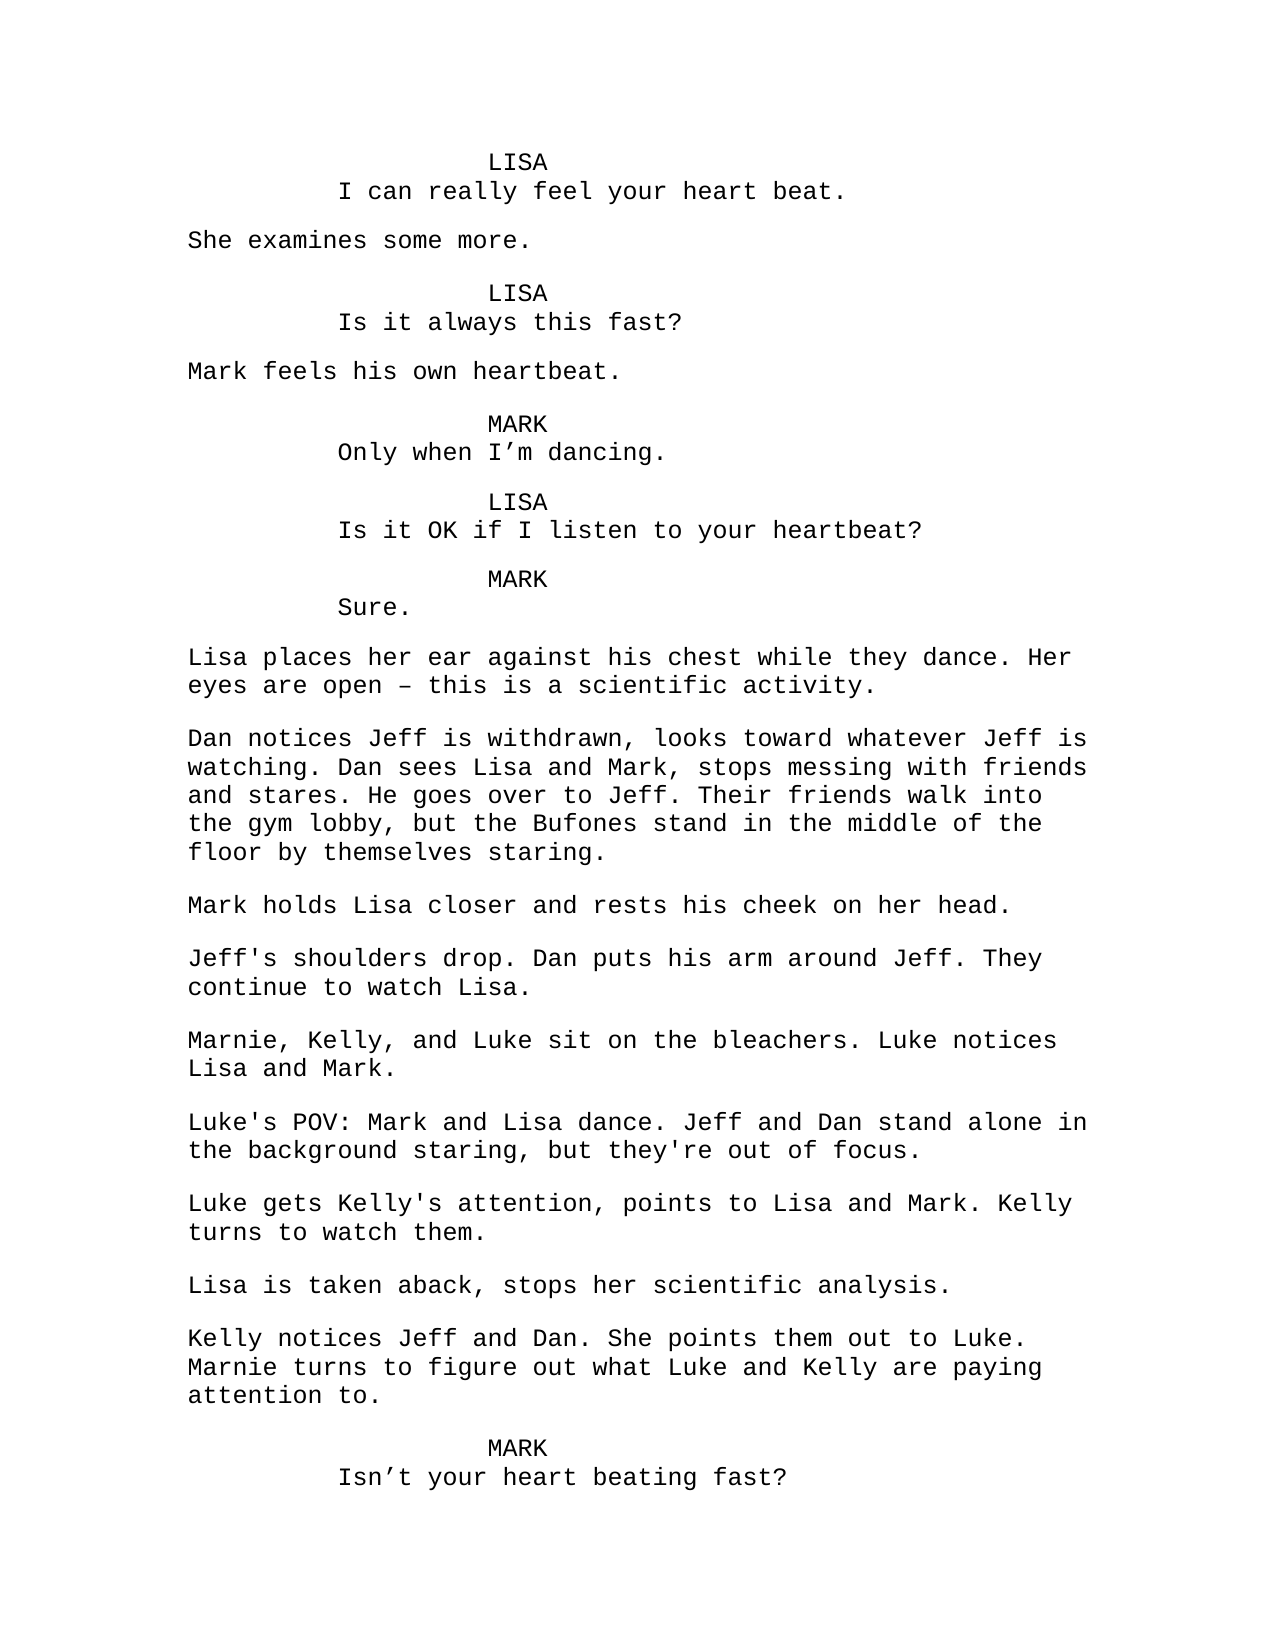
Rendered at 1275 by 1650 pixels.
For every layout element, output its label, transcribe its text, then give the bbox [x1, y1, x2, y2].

text Mark feels his own heartbeat. [187, 358, 1087, 387]
text LISA [187, 281, 1087, 309]
text MARK [187, 412, 1087, 440]
text Isn’t your heart beating fast? [337, 1464, 937, 1492]
text Mark holds Lisa closer and rests his cheek on her head. [187, 892, 1087, 921]
text Is it OK if I listen to your heartbeat? [337, 517, 937, 546]
text Is it always this fast? [337, 309, 937, 337]
text Only when I’m dancing. [337, 440, 937, 468]
text Luke's POV: Mark and Lisa dance. Jeff and Dan stand alone in the background staring, but they're out of focus. [187, 1109, 1087, 1166]
text Marnie, Kelly, and Luke sit on the bleachers. Luke notices Lisa and Mark. [187, 1027, 1087, 1084]
text Jeff's shoulders drop. Dan puts his arm around Jeff. They continue to watch Lisa. [187, 946, 1087, 1002]
text Dan notices Jeff is withdrawn, looks toward whatever Jeff is watching. Dan sees Lisa and Mark, stops messing with friends and stares. He goes over to Jeff. Their friends walk into the gym lobby, but the Bufones stand in the middle of the floor by themselves staring. [187, 726, 1087, 867]
text Lisa is taken aback, stops her scientific analysis. [187, 1272, 1087, 1301]
text Luke gets Kelly's attention, points to Lisa and Mark. Kelly turns to watch them. [187, 1191, 1087, 1247]
text LISA [187, 489, 1087, 517]
text Kelly notices Jeff and Dan. She points them out to Luke. Marnie turns to figure out what Luke and Kelly are paying attention to. [187, 1326, 1087, 1411]
text MARK [187, 1436, 1087, 1464]
text Sure. [337, 595, 937, 623]
text She examines some more. [187, 227, 1087, 256]
text LISA [187, 150, 1087, 178]
text I can really feel your heart beat. [337, 178, 937, 207]
text Lisa places her ear against his chest while they dance. Her eyes are open – this is a scientific activity. [187, 644, 1087, 701]
text MARK [187, 567, 1087, 595]
